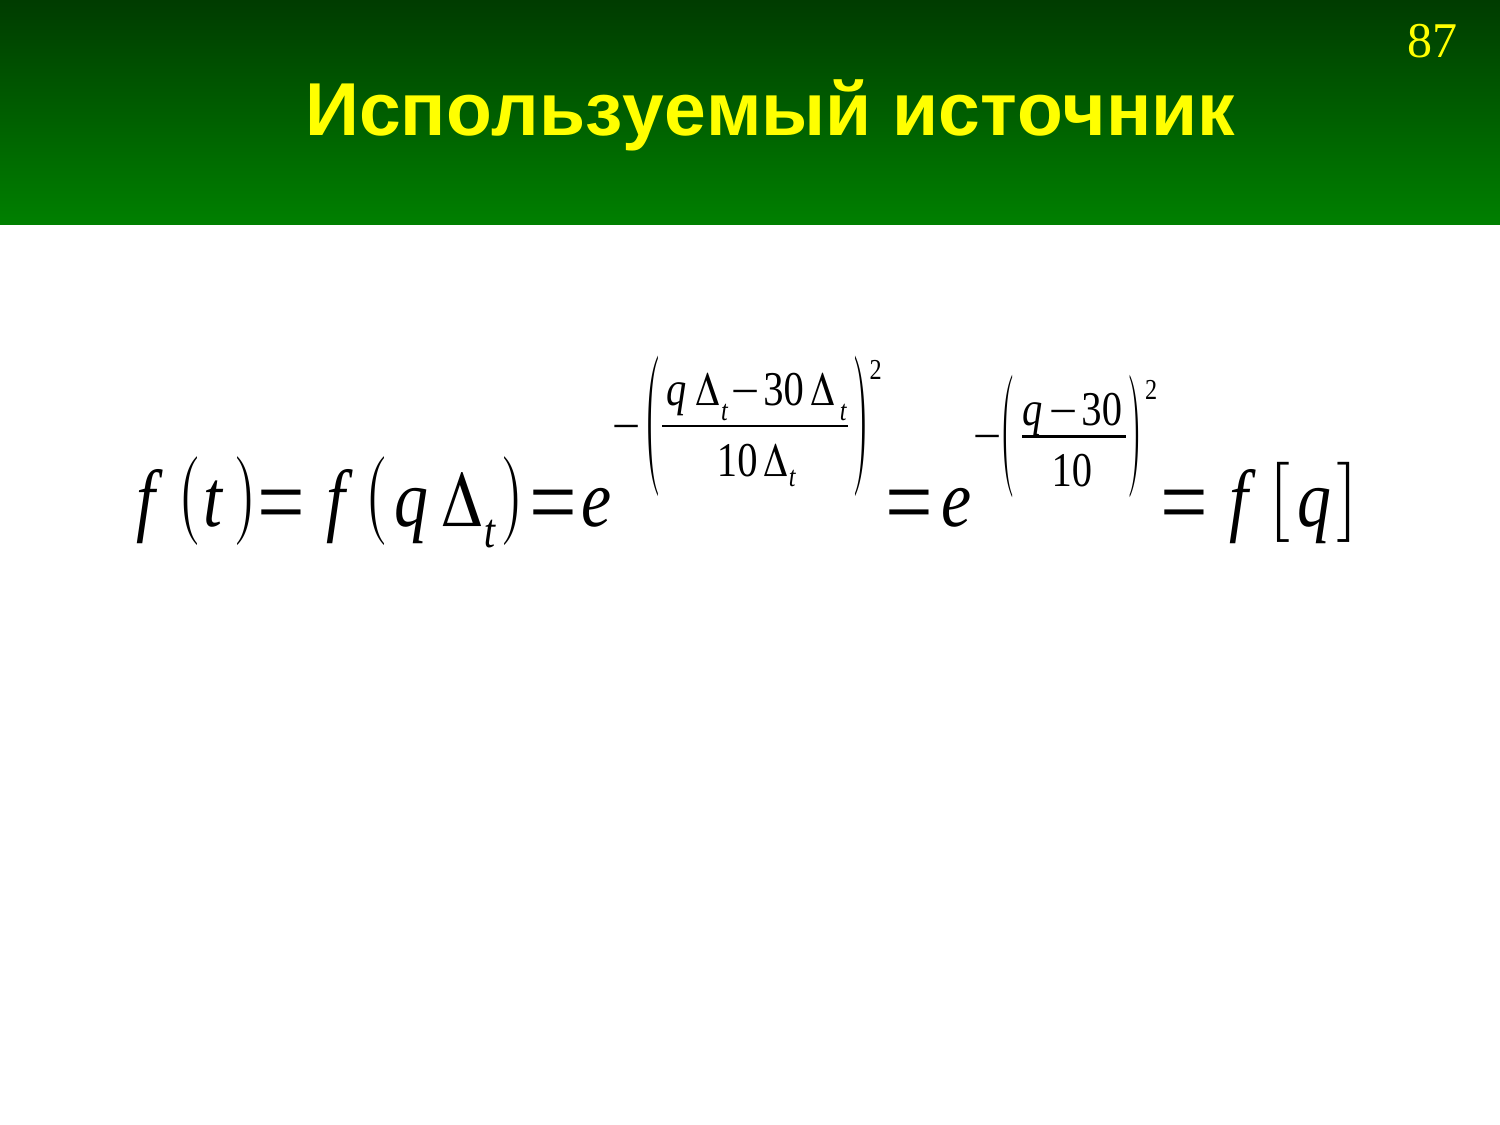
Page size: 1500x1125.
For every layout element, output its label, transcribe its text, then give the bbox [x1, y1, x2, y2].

title Используемый источник [100, 7, 1441, 204]
chart [106, 354, 1373, 556]
